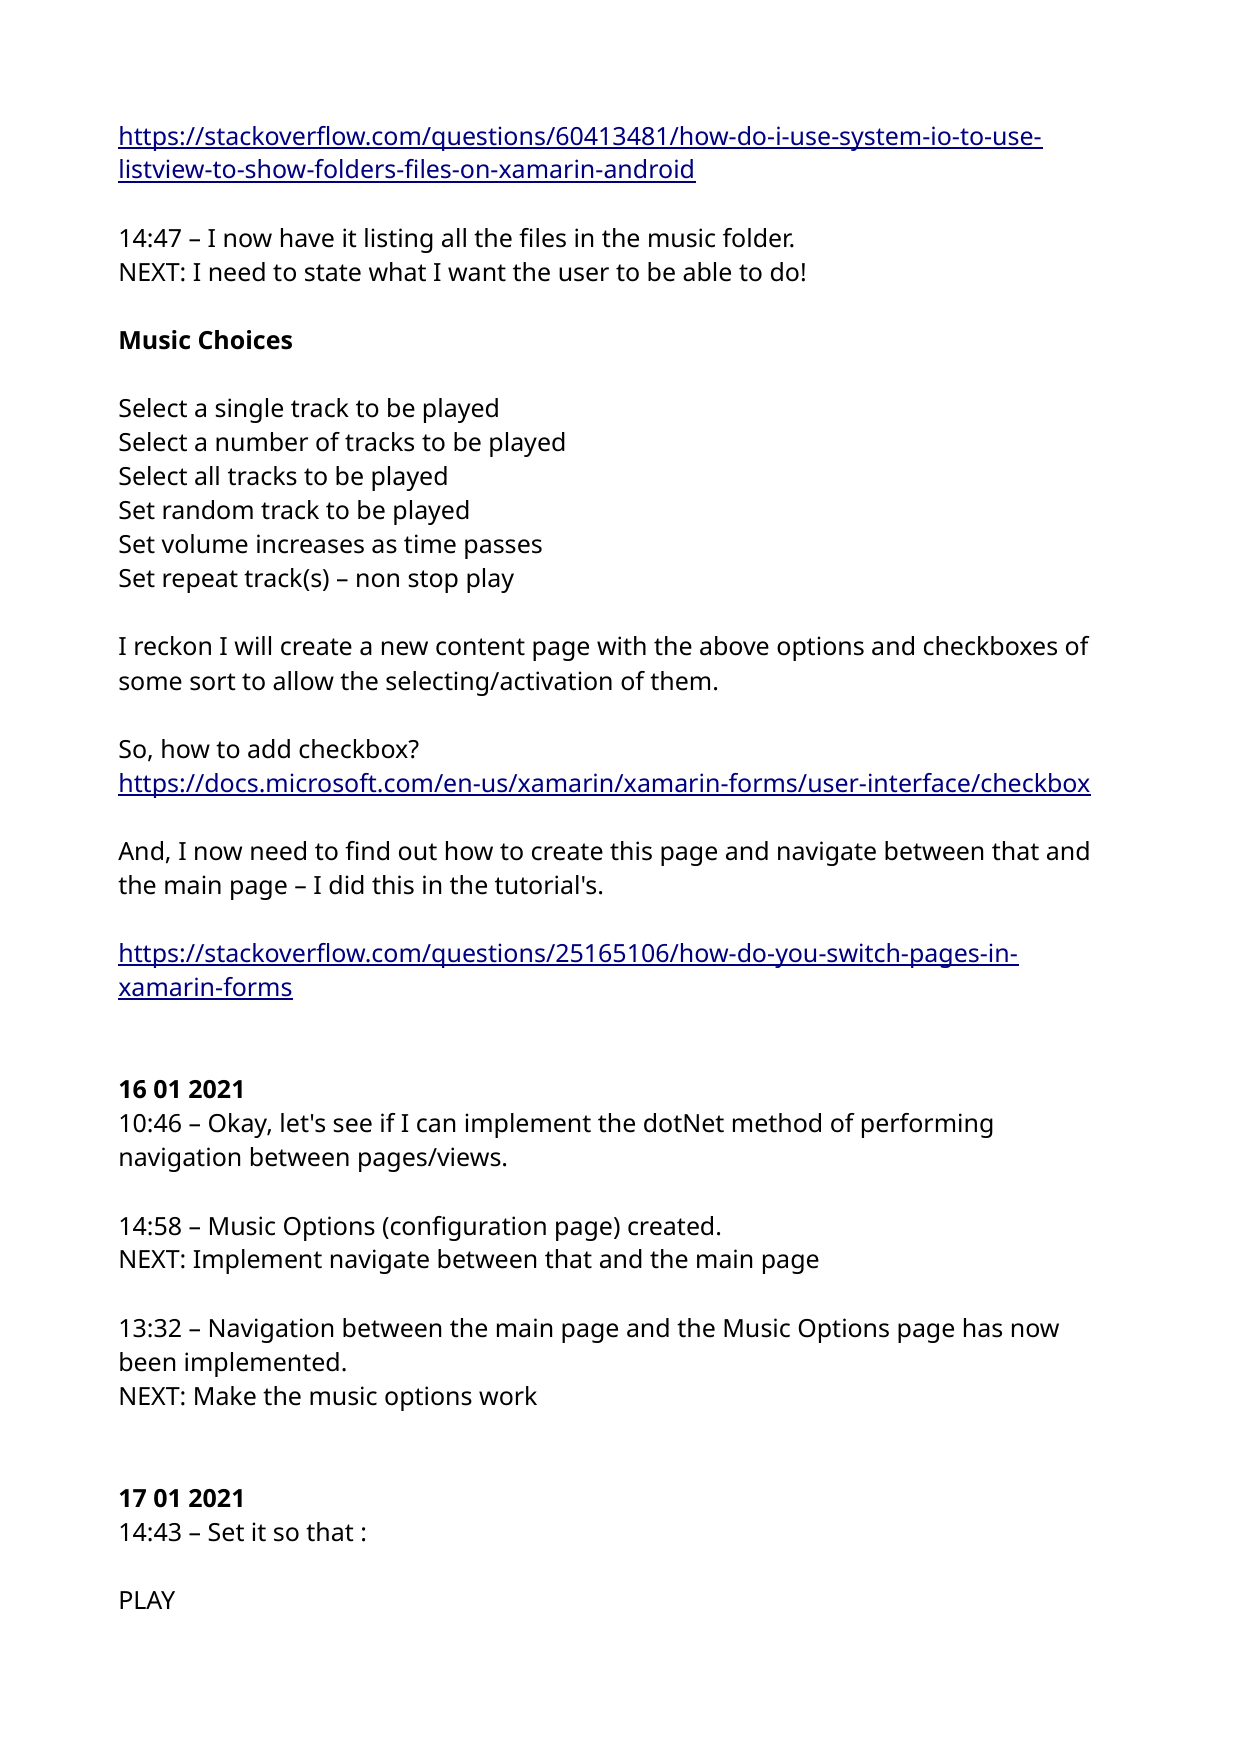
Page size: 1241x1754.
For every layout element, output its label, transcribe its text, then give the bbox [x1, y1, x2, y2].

text 14:47 – I now have it listing all the files in the music folder. [118, 220, 1122, 254]
text 16 01 2021 [118, 1072, 1122, 1106]
text https://stackoverflow.com/questions/60413481/how-do-i-use-system-io-to-use-listview-to-show-folders-files-on-xamarin-android [118, 118, 1122, 186]
text NEXT: Make the music options work [118, 1378, 1122, 1412]
text I reckon I will create a new content page with the above options and checkboxes of some sort to allow the selecting/activation of them. [118, 629, 1122, 697]
text 13:32 – Navigation between the main page and the Music Options page has now been implemented. [118, 1310, 1122, 1378]
text https://stackoverflow.com/questions/25165106/how-do-you-switch-pages-in-xamarin-forms [118, 936, 1122, 1004]
text Set repeat track(s) – non stop play [118, 561, 1122, 595]
text Music Choices [118, 322, 1122, 357]
text PLAY [118, 1583, 1122, 1617]
text Select a number of tracks to be played [118, 425, 1122, 459]
text 14:43 – Set it so that : [118, 1515, 1122, 1549]
text So, how to add checkbox? [118, 731, 1122, 765]
text Select all tracks to be played [118, 459, 1122, 493]
text Set random track to be played [118, 493, 1122, 527]
text NEXT: I need to state what I want the user to be able to do! [118, 254, 1122, 288]
text 10:46 – Okay, let's see if I can implement the dotNet method of performing navigation between pages/views. [118, 1106, 1122, 1174]
text 14:58 – Music Options (configuration page) created. [118, 1208, 1122, 1242]
text Select a single track to be played [118, 391, 1122, 425]
text And, I now need to find out how to create this page and navigate between that and the main page – I did this in the tutorial's. [118, 833, 1122, 902]
text https://docs.microsoft.com/en-us/xamarin/xamarin-forms/user-interface/checkbox [118, 765, 1122, 799]
text NEXT: Implement navigate between that and the main page [118, 1242, 1122, 1276]
text Set volume increases as time passes [118, 527, 1122, 561]
text 17 01 2021 [118, 1481, 1122, 1515]
